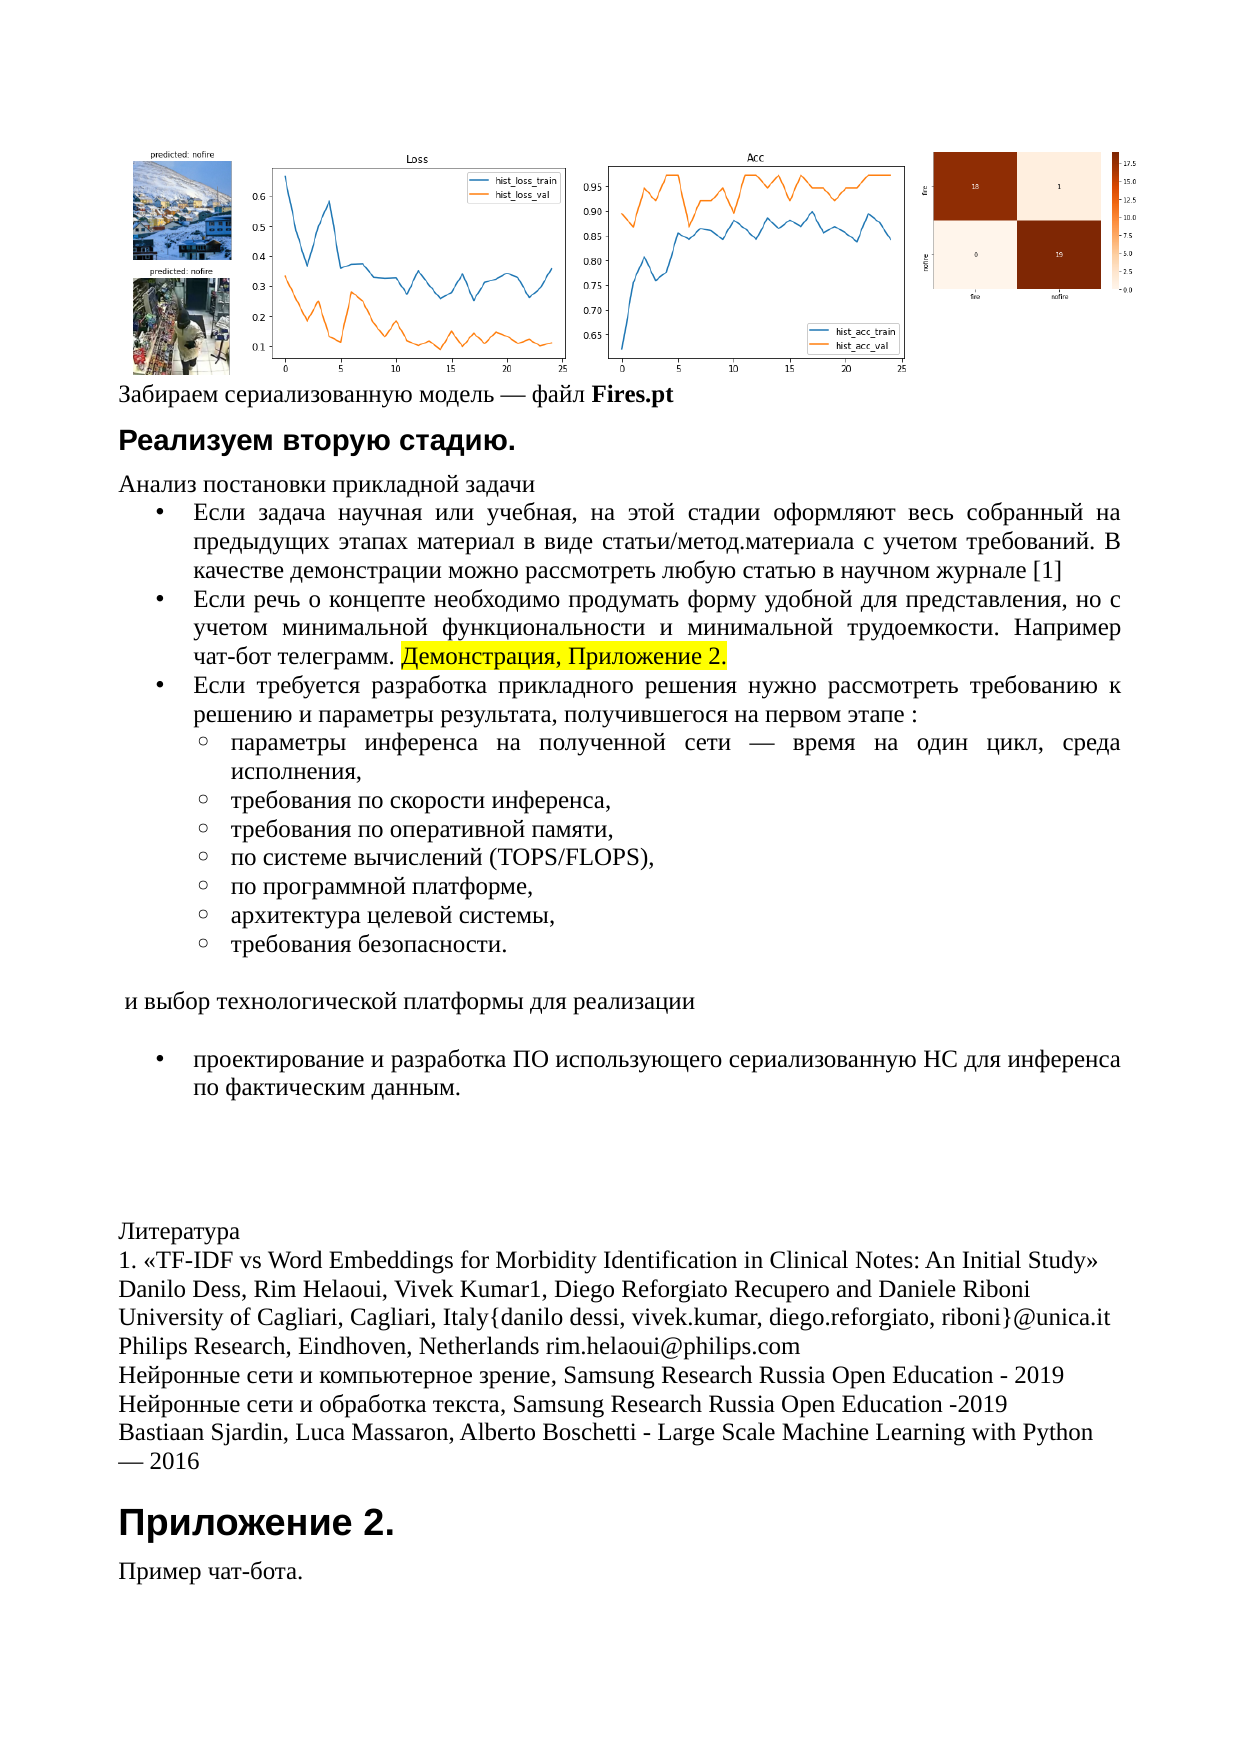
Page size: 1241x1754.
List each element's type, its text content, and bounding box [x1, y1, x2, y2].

list требования по скорости инференса, [193, 785, 1122, 814]
text Литература [118, 1216, 1122, 1245]
list параметры инференса на полученной сети — время на один цикл, среда исполнения, [193, 727, 1122, 785]
list требования по оперативной памяти, [193, 814, 1122, 842]
subtitle Приложение 2. [118, 1500, 1122, 1543]
text и выбор технологической платформы для реализации [118, 986, 1122, 1015]
list Если речь о концепте необходимо продумать форму удобной для представления, но с учетом минимальной функциональности и минимальной трудоемкости. Например чат-бот телеграмм. Демонстрация, Приложение 2. [156, 584, 1122, 670]
picture [918, 148, 1141, 304]
list требования безопасности. [193, 929, 1122, 957]
list проектирование и разработка ПО использующего сериализованную НС для инференса по фактическим данным. [156, 1044, 1122, 1101]
text Забираем сериализованную модель — файл Fires.pt [118, 379, 1122, 408]
text Анализ постановки прикладной задачи [118, 469, 1122, 497]
list архитектура целевой системы, [193, 900, 1122, 929]
list Если задача научная или учебная, на этой стадии оформляют весь собранный на предыдущих этапах материал в виде статьи/метод.материала с учетом требований. В качестве демонстрации можно рассмотреть любую статью в научном журнале [1] [156, 497, 1122, 584]
text Пример чат-бота. [118, 1556, 1122, 1585]
list по системе вычислений (TOPS/FLOPS), [193, 842, 1122, 871]
list по программной платформе, [193, 871, 1122, 900]
text University of Cagliari, Cagliari, Italy{danilo dessi, vivek.kumar, diego.reforgiato, riboni}@unica.it [118, 1302, 1122, 1331]
picture [245, 149, 573, 379]
text Bastiaan Sjardin, Luca Massaron, Alberto Boschetti - Large Scale Machine Learning with Python — 2016 [118, 1417, 1122, 1475]
text Danilo Dess, Rim Helaoui, Vivek Kumar1, Diego Reforgiato Recupero and Daniele Riboni [118, 1274, 1122, 1302]
subtitle Реализуем вторую стадию. [118, 422, 1122, 456]
picture [128, 146, 235, 379]
picture [576, 146, 913, 379]
text 1. «TF-IDF vs Word Embeddings for Morbidity Identification in Clinical Notes: An Initial Study» [118, 1245, 1122, 1274]
list Если требуется разработка прикладного решения нужно рассмотреть требованию к решению и параметры результата, получившегося на первом этапе : [156, 670, 1122, 727]
text Philips Research, Eindhoven, Netherlands rim.helaoui@philips.com [118, 1331, 1122, 1360]
text Нейронные сети и компьютерное зрение, Samsung Research Russia Open Education - 2019 [118, 1360, 1122, 1389]
text Нейронные сети и обработка текста, Samsung Research Russia Open Education -2019 [118, 1389, 1122, 1417]
